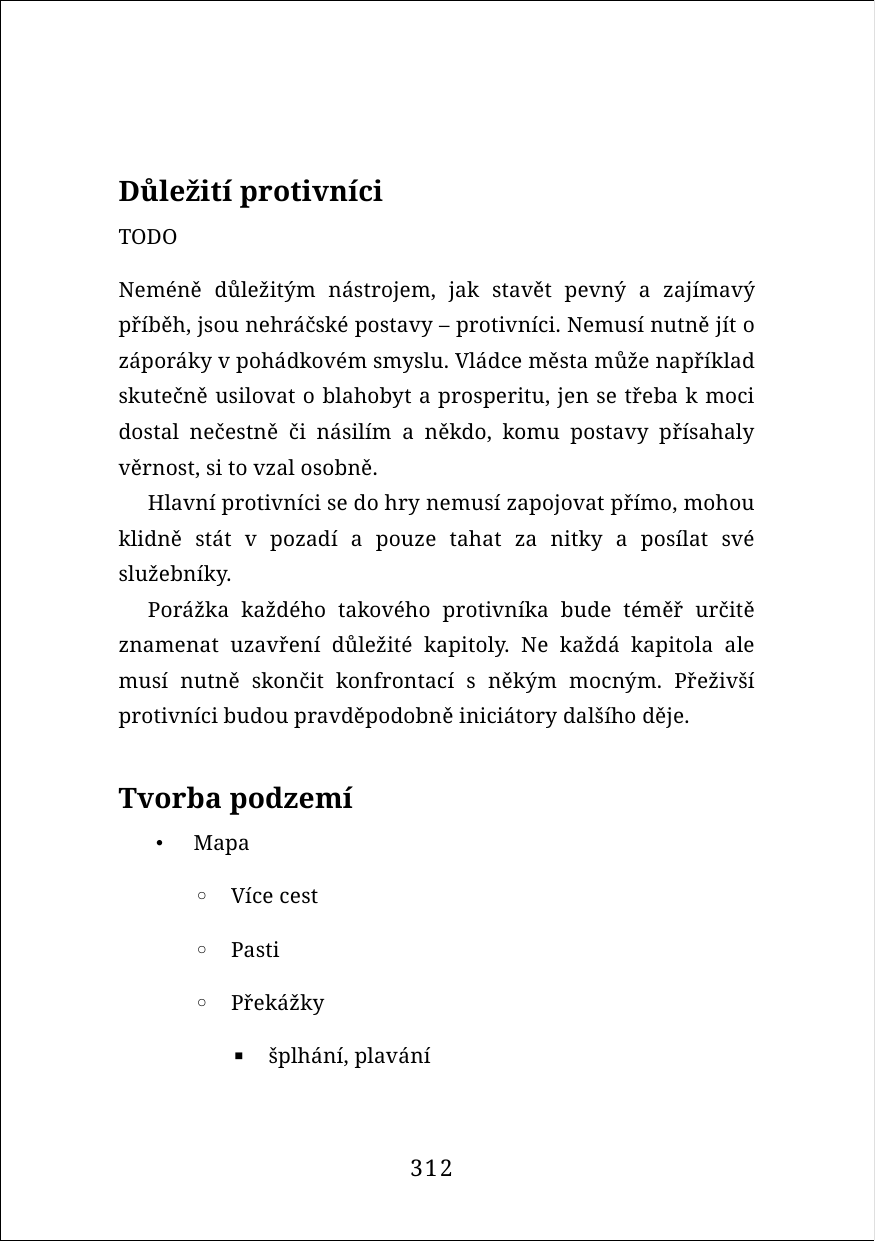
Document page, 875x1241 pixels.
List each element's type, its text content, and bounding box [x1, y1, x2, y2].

subtitle Tvorba podzemí [118, 778, 756, 817]
list Pasti [193, 935, 756, 963]
list Více cest [193, 882, 756, 910]
list Mapa [156, 828, 756, 857]
subtitle Důležití protivníci [118, 172, 756, 210]
list Překážky [193, 988, 756, 1016]
text TODO [118, 222, 756, 250]
list šplhání, plavání [231, 1041, 756, 1070]
text Neméně důležitým nástrojem, jak stavět pevný a zajímavý příběh, jsou nehráčské postavy – protivníci. Nemusí nutně jít o záporáky v pohádkovém smyslu. Vládce města může například skutečně usilovat o blahobyt a prosperitu, jen se třeba k moci dostal nečestně či násilím a někdo, komu postavy přísahaly věrnost, si to vzal osobně. Hlavní protivníci se do hry nemusí zapojovat přímo, mohou klidně stát v pozadí a pouze tahat za nitky a posílat své služebníky. Porážka každého takového protivníka bude téměř určitě znamenat uzavření důležité kapitoly. Ne každá kapitola ale musí nutně skončit konfrontací s někým mocným. Přeživší protivníci budou pravděpodobně iniciátory dalšího děje. [118, 275, 756, 730]
